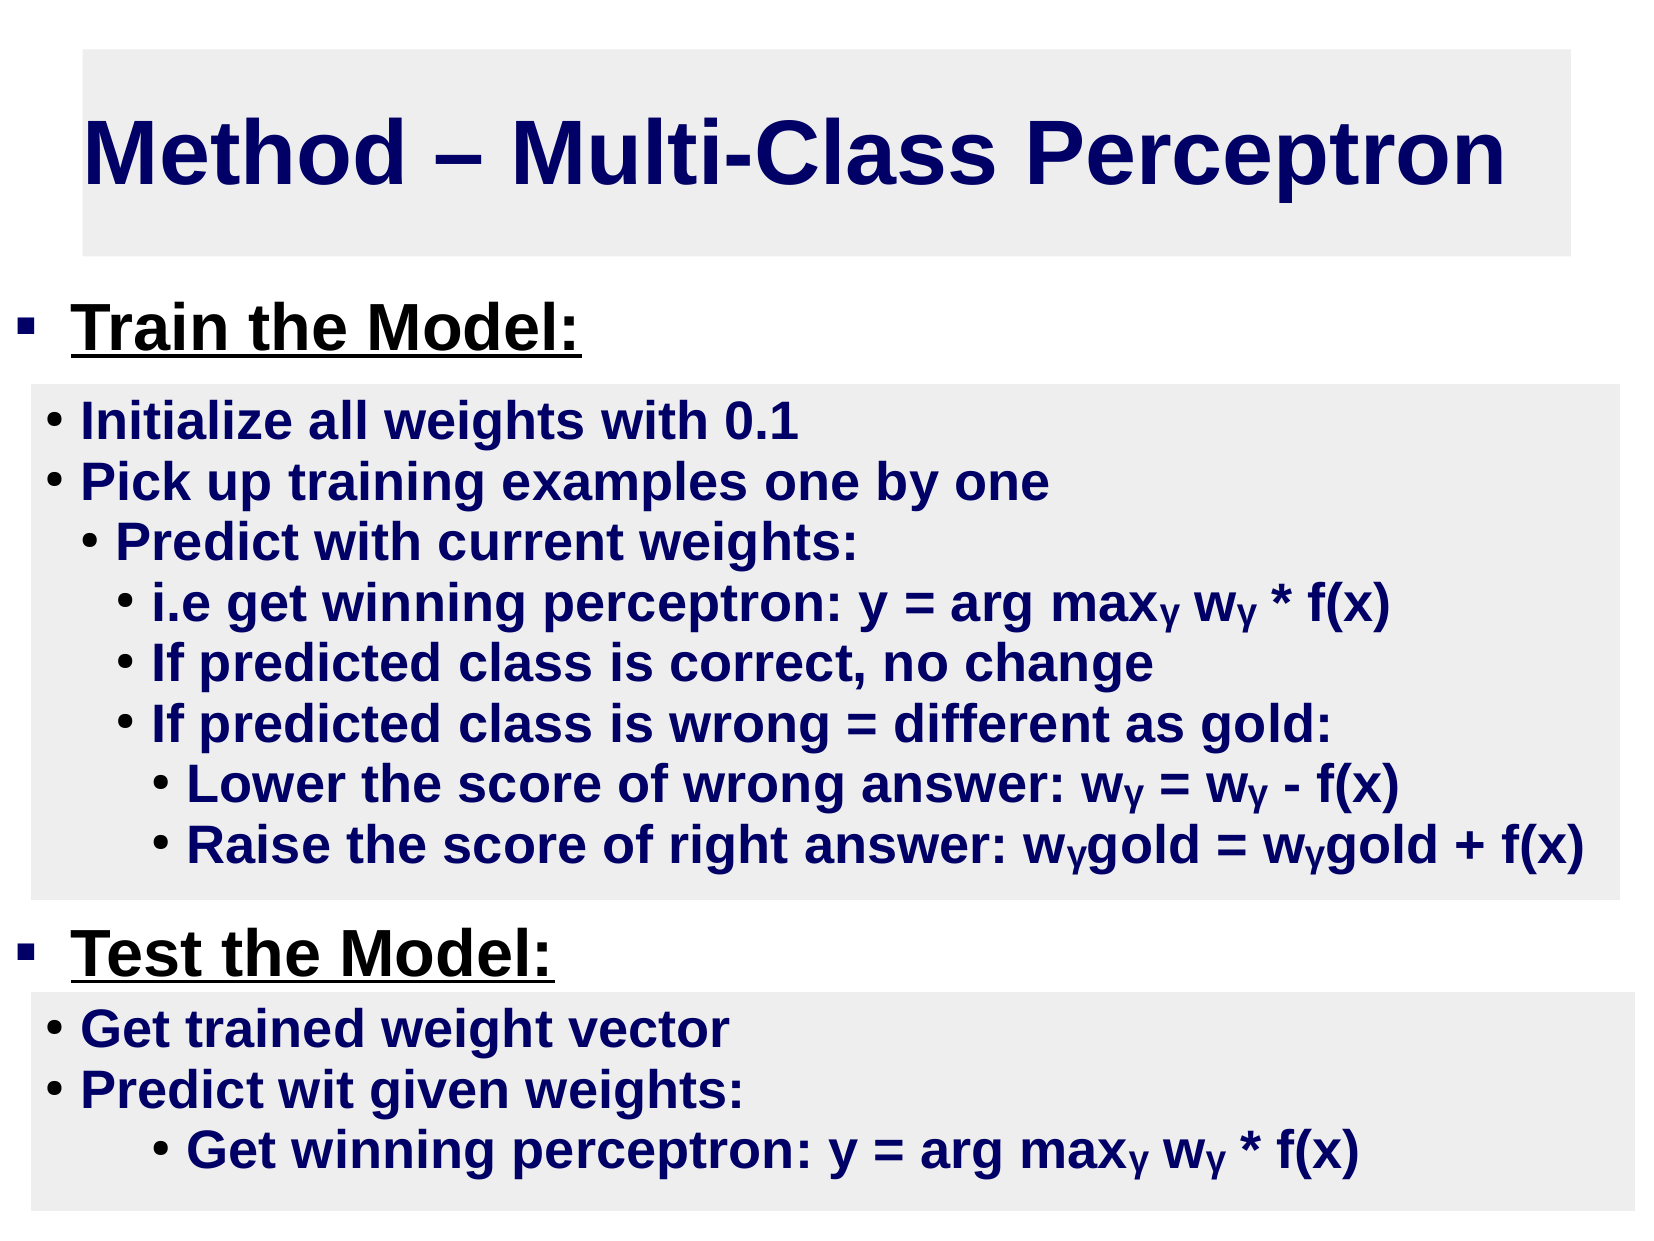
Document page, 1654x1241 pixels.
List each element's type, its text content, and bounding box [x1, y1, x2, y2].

list Train the Model: Test the Model: [0, 290, 1571, 1109]
table_header Initialize all weights with 0.1 Pick up training examples one by one Predict with current weights: i.e get winning perceptron: y = arg maxᵧ wᵧ * f(x) If predicted class is correct, no change If predicted class is wrong = different as gold: Lower the score of wrong answer: wᵧ = wᵧ - f(x) Raise the score of right answer: wᵧgold = wᵧgold + f(x) [31, 384, 1620, 900]
table_header Get trained weight vector Predict wit given weights: Get winning perceptron: y = arg maxᵧ wᵧ * f(x) [31, 992, 1635, 1211]
title Method – Multi-Class Perceptron [82, 49, 1571, 257]
